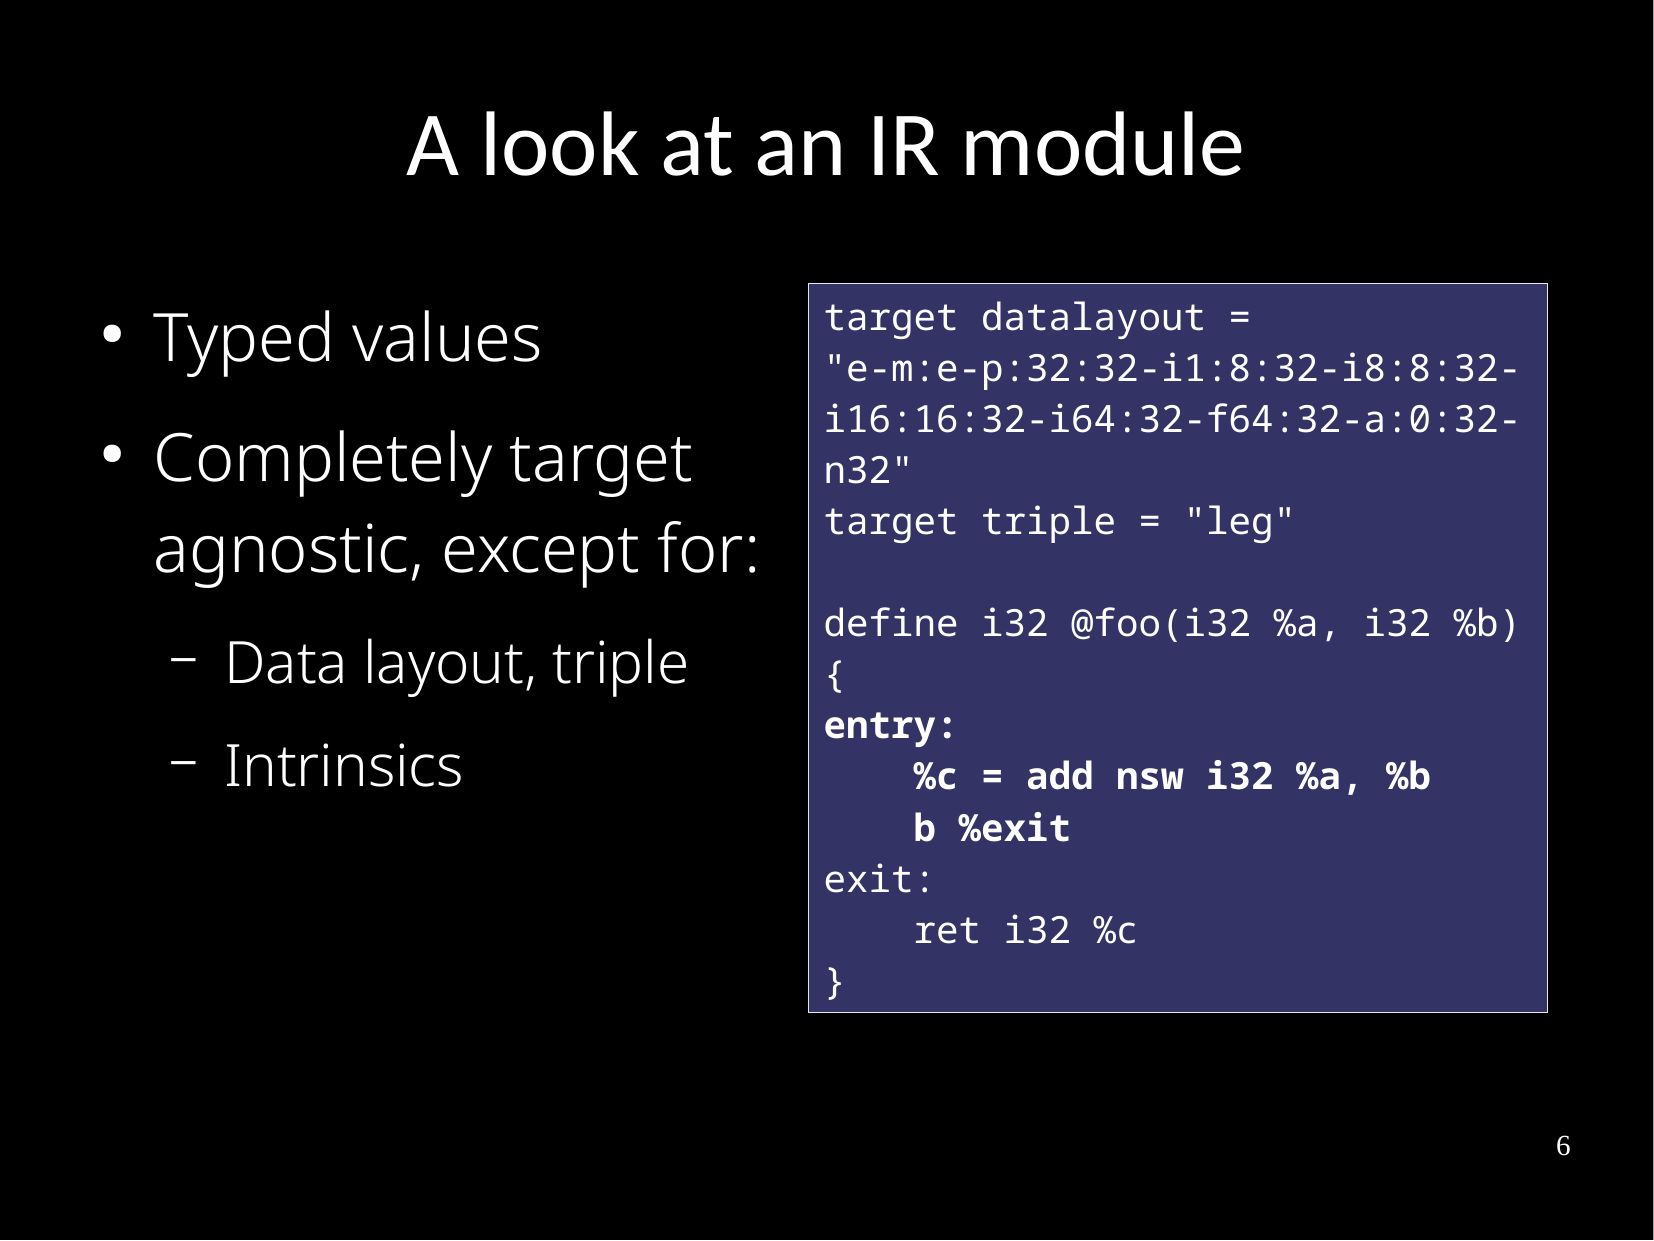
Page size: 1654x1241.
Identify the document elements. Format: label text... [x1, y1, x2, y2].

title A look at an IR module [82, 49, 1571, 257]
text_box target datalayout = "e-m:e-p:32:32-i1:8:32-i8:8:32-i16:16:32-i64:32-f64:32-a:0:32-n32" target triple = "leg" define i32 @foo(i32 %a, i32 %b) { entry: %c = add nsw i32 %a, %b b %exit exit: ret i32 %c } [808, 283, 1548, 898]
list Typed values Completely target agnostic, except for: Data layout, triple Intrinsics [82, 290, 808, 1010]
